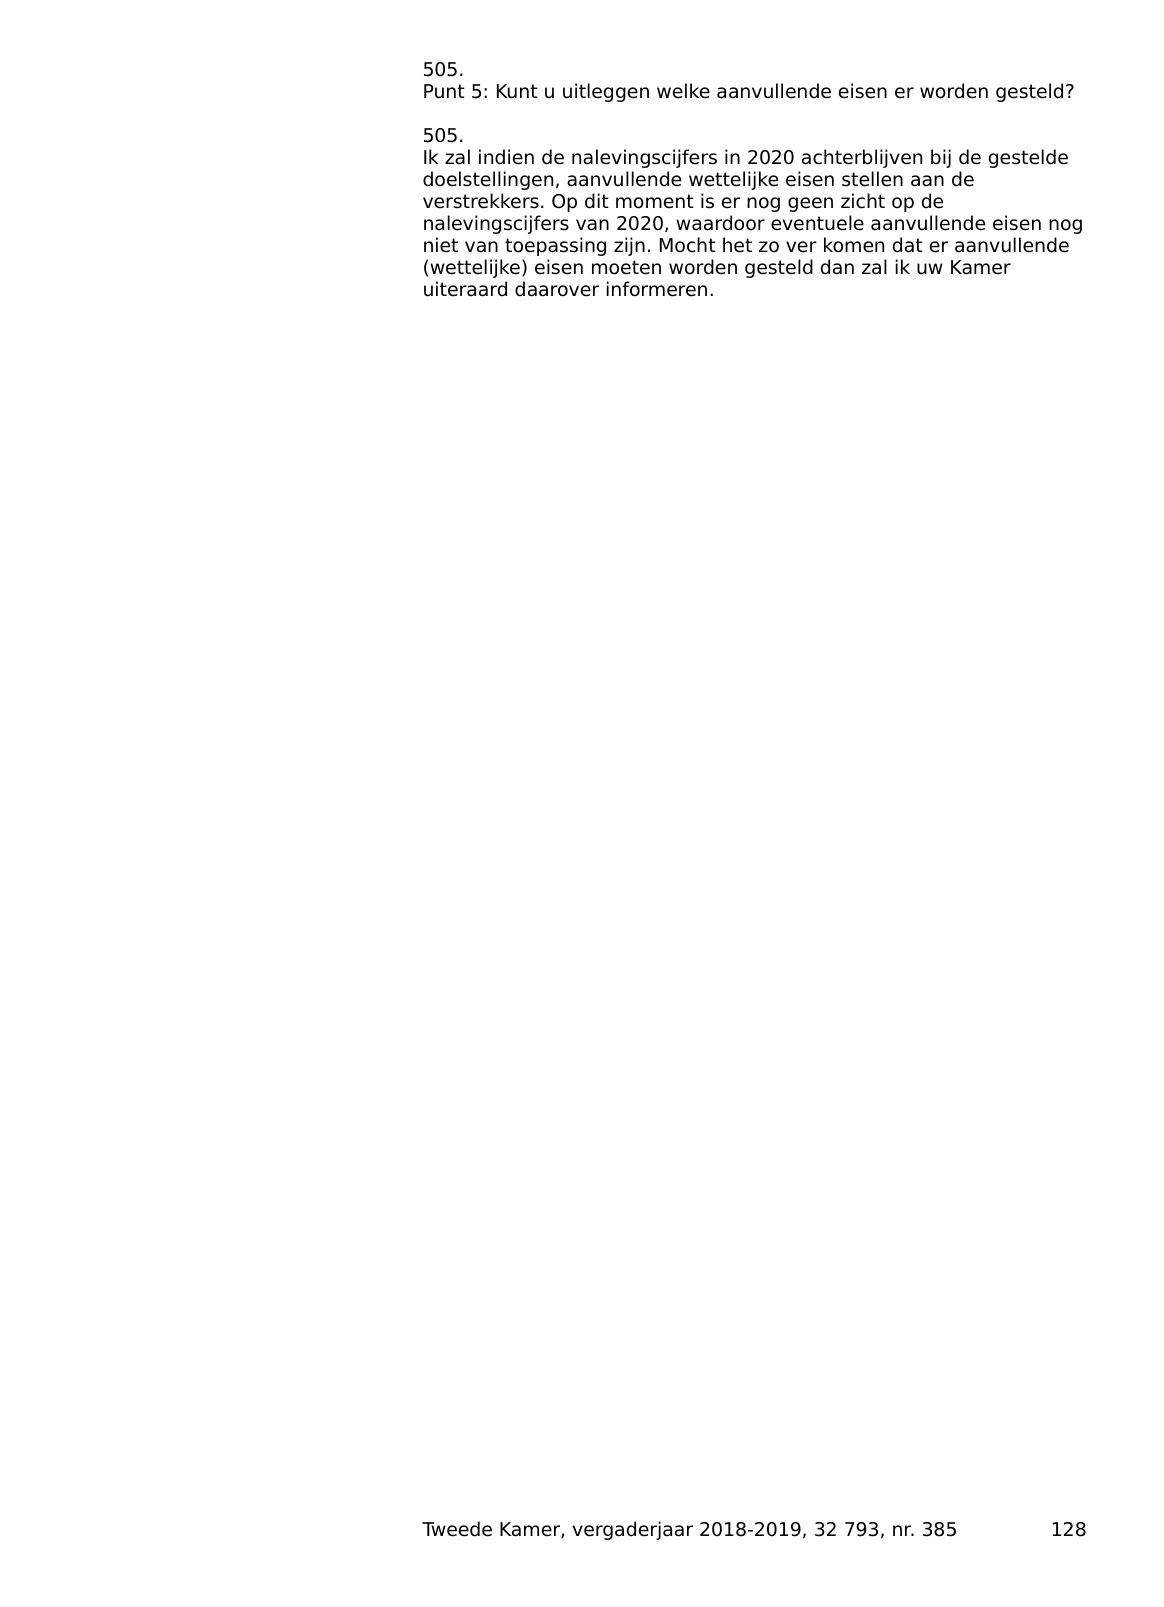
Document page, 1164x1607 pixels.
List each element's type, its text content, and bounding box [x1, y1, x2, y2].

text 505. [422, 125, 1087, 147]
text 505. [422, 59, 1087, 81]
text Ik zal indien de nalevingscijfers in 2020 achterblijven bij de gestelde doelstellingen, aanvullende wettelijke eisen stellen aan de verstrekkers. Op dit moment is er nog geen zicht op de nalevingscijfers van 2020, waardoor eventuele aanvullende eisen nog niet van toepassing zijn. Mocht het zo ver komen dat er aanvullende (wettelijke) eisen moeten worden gesteld dan zal ik uw Kamer uiteraard daarover informeren. [422, 147, 1087, 301]
text Punt 5: Kunt u uitleggen welke aanvullende eisen er worden gesteld? [422, 81, 1087, 103]
